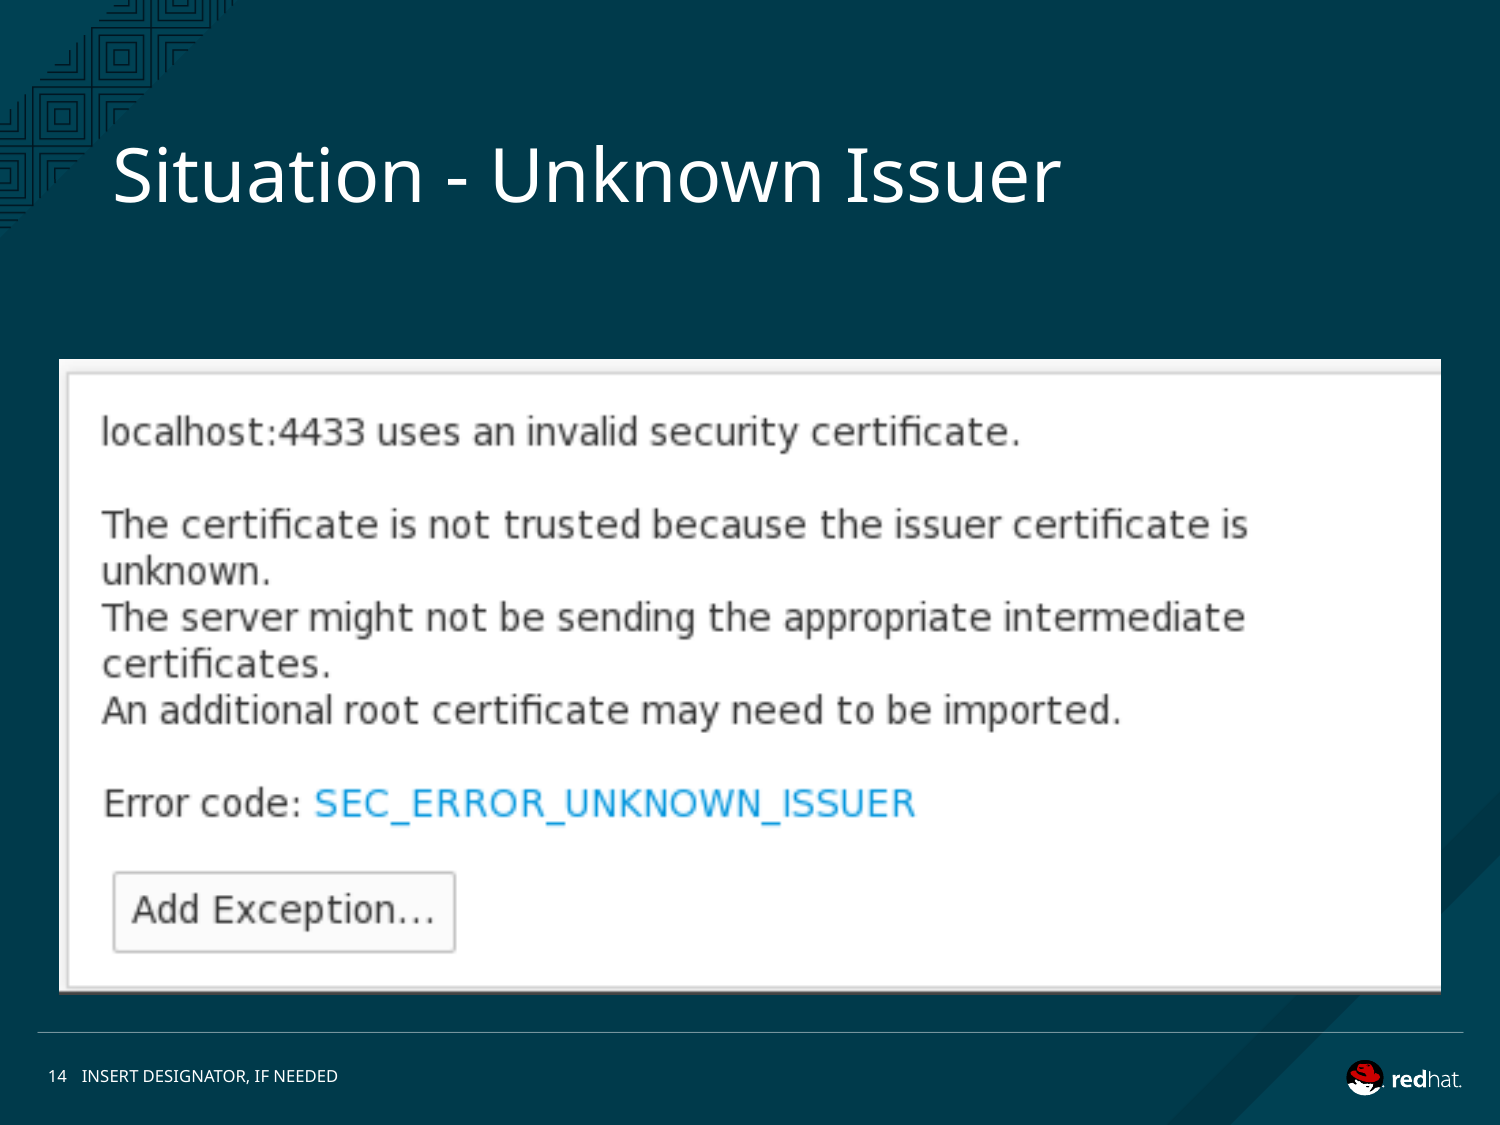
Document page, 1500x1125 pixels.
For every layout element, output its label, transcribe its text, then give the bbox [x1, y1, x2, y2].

picture [60, 360, 1440, 994]
title Situation - Unknown Issuer [112, 0, 1388, 225]
